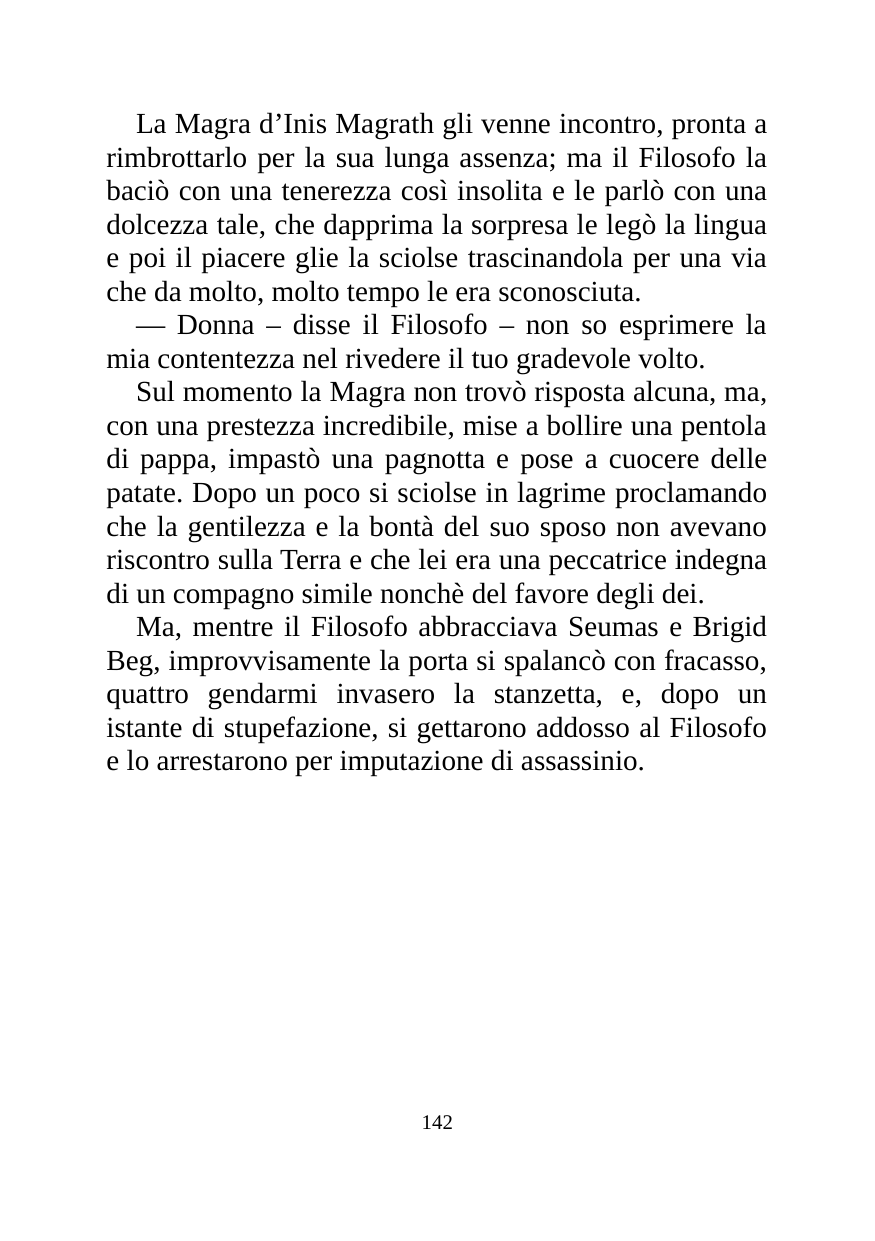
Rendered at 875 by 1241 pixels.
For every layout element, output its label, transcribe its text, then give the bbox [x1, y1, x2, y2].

text La Magra d’Inis Magrath gli venne incontro, pronta a rimbrottarlo per la sua lunga assenza; ma il Filosofo la baciò con una tenerezza così insolita e le parlò con una dolcezza tale, che dapprima la sorpresa le legò la lingua e poi il piacere glie la sciolse trascinandola per una via che da molto, molto tempo le era sconosciuta. [106, 106, 768, 307]
text Sul momento la Magra non trovò risposta alcuna, ma, con una prestezza incredibile, mise a bollire una pentola di pappa, impastò una pagnotta e pose a cuocere delle patate. Dopo un poco si sciolse in lagrime proclamando che la gentilezza e la bontà del suo sposo non avevano riscontro sulla Terra e che lei era una peccatrice indegna di un compagno simile nonchè del favore degli dei. [106, 374, 768, 609]
text Ma, mentre il Filosofo abbracciava Seumas e Brigid Beg, improvvisamente la porta si spalancò con fracasso, quattro gendarmi invasero la stanzetta, e, dopo un istante di stupefazione, si gettarono addosso al Filosofo e lo arrestarono per imputazione di assassinio. [106, 609, 768, 777]
text — Donna – disse il Filosofo – non so esprimere la mia contentezza nel rivedere il tuo gradevole volto. [106, 307, 768, 374]
